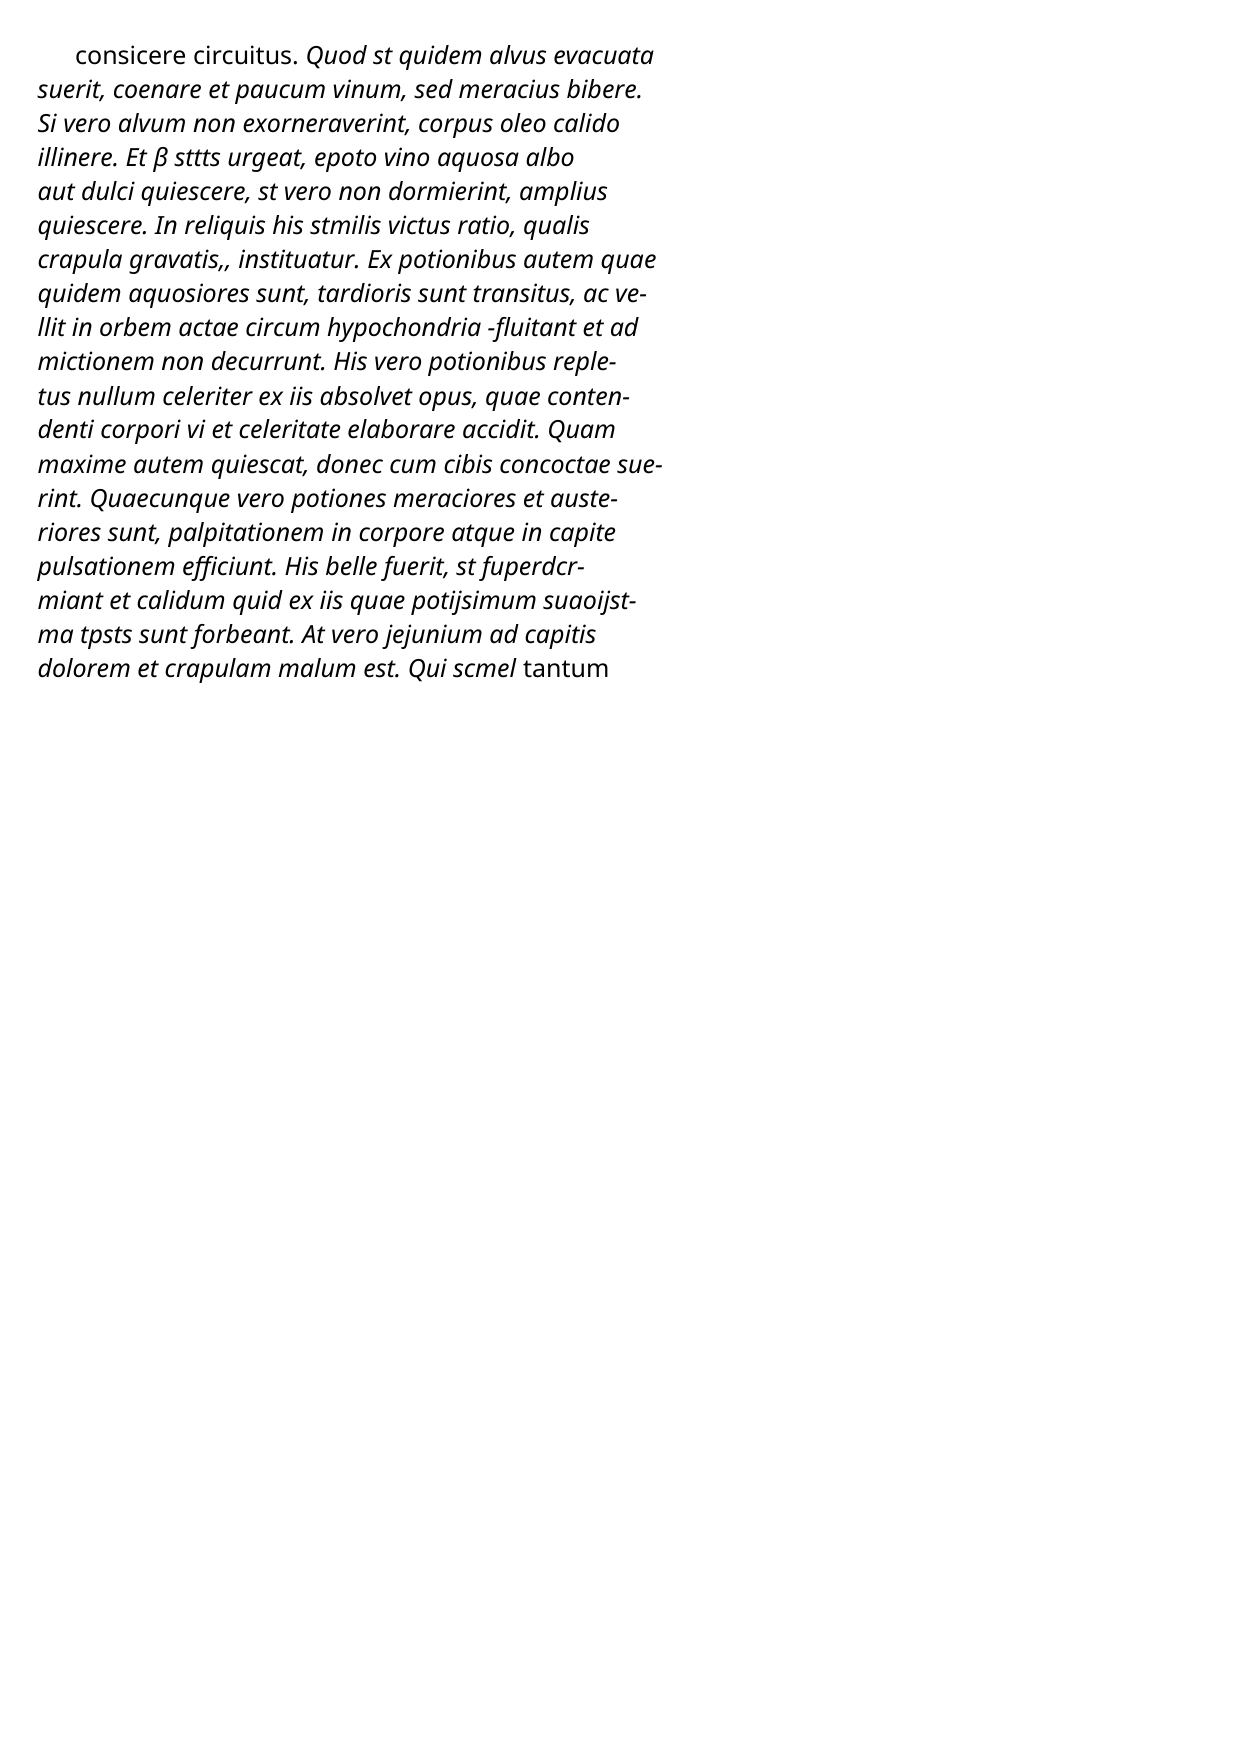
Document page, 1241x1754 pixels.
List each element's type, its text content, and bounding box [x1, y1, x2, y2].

text consicere circuitus. Quod st quidem alvus evacuata suerit, coenare et paucum vinum, sed meracius bibere. Si vero alvum non exorneraverint, corpus oleo calido illinere. Et β sttts urgeat, epoto vino aquosa albo aut dulci quiescere, st vero non dormierint, amplius quiescere. In reliquis his stmilis victus ratio, qualis crapula gravatis,, instituatur. Ex potionibus autem quae quidem aquosiores sunt, tardioris sunt transitus, ac ve- llit in orbem actae circum hypochondria -fluitant et ad mictionem non decurrunt. His vero potionibus reple- tus nullum celeriter ex iis absolvet opus, quae conten- denti corpori vi et celeritate elaborare accidit. Quam maxime autem quiescat, donec cum cibis concoctae sue- rint. Quaecunque vero potiones meraciores et auste- riores sunt, palpitationem in corpore atque in capite pulsationem efficiunt. His belle fuerit, st fuperdcr- miant et calidum quid ex iis quae potijsimum suaoijst- ma tpsts sunt forbeant. At vero jejunium ad capitis dolorem et crapulam malum est. Qui scmel tantum [37, 37, 1203, 685]
